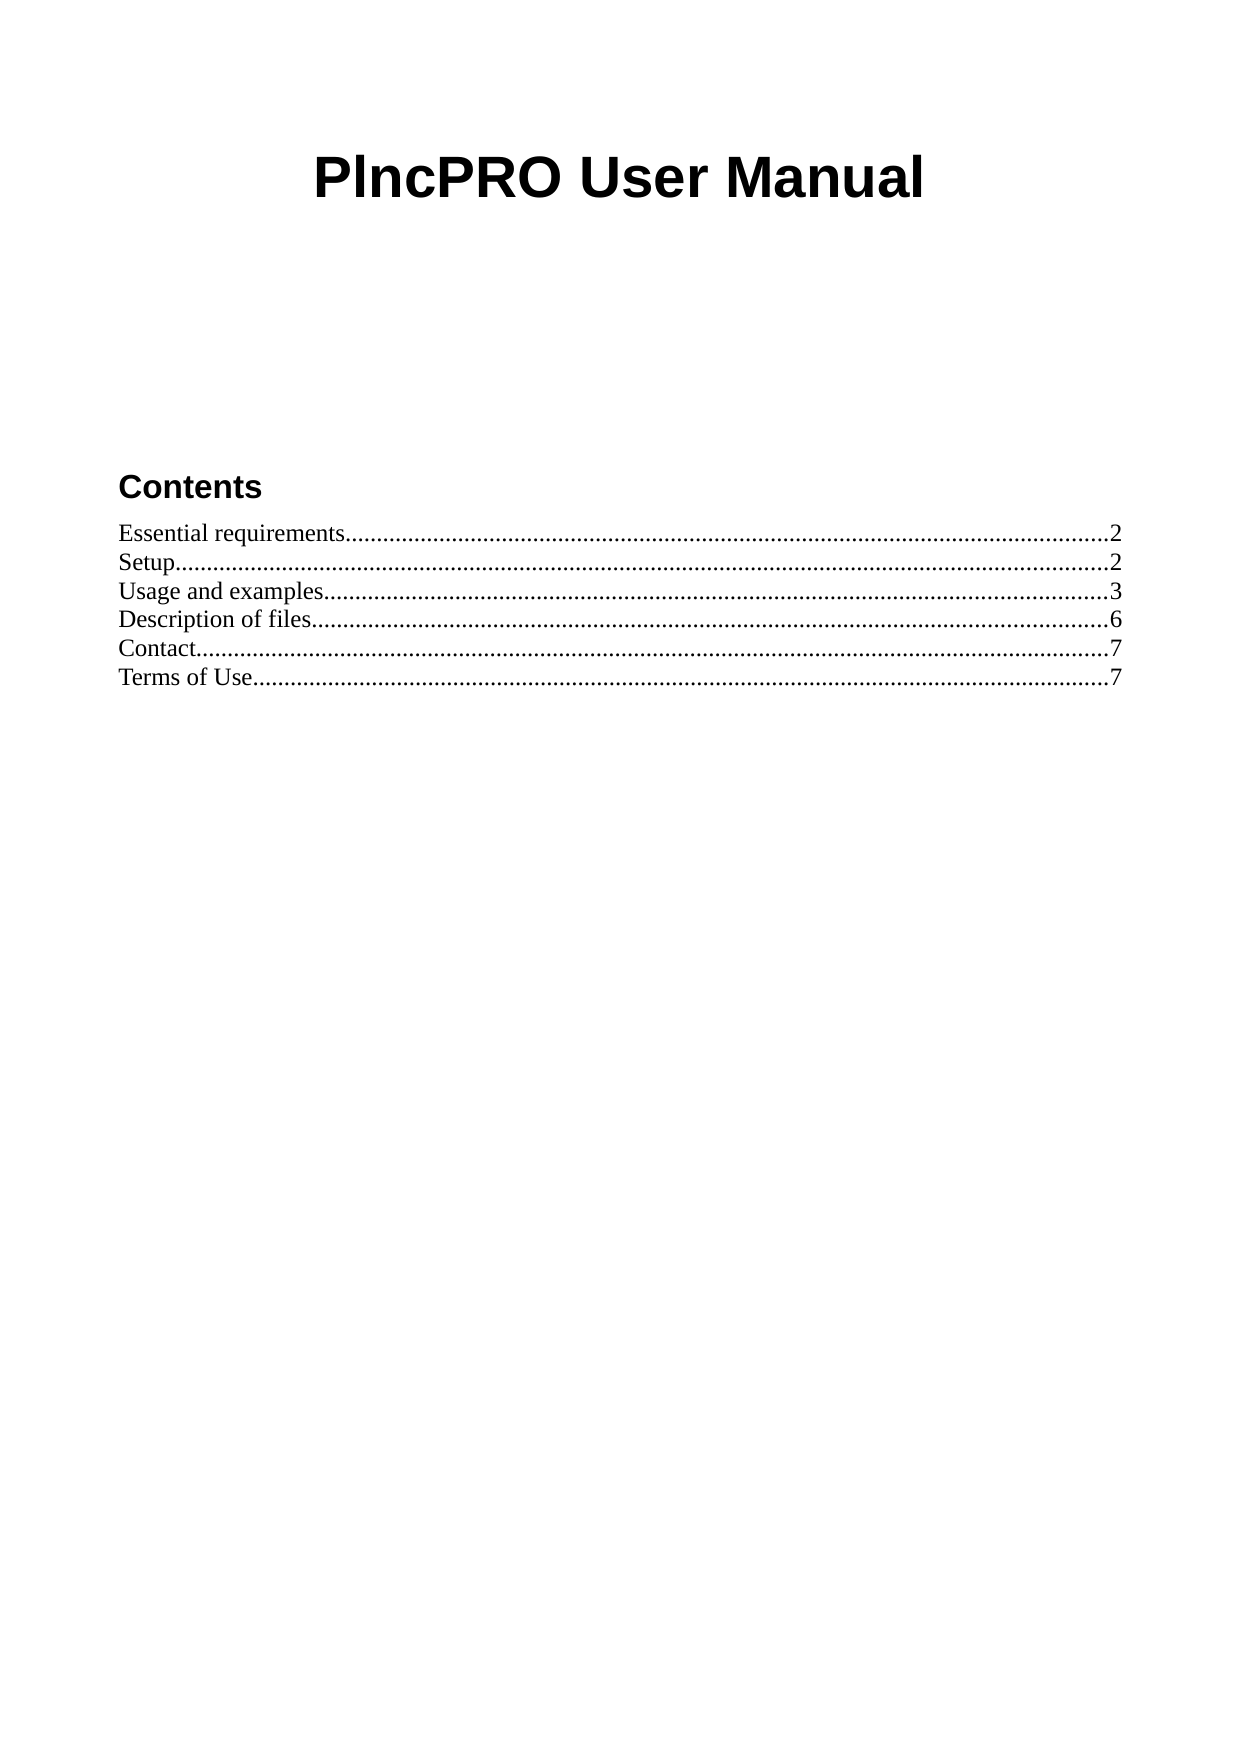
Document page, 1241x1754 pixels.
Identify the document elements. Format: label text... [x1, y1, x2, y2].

text Description of files 6 [118, 604, 1122, 633]
text Essential requirements 2 [118, 518, 1122, 547]
text Contact 7 [118, 633, 1122, 662]
title PlncPRO User Manual [118, 143, 1122, 210]
subtitle Contents [118, 467, 1122, 506]
text Setup 2 [118, 547, 1122, 576]
text Terms of Use 7 [118, 662, 1122, 691]
text Usage and examples 3 [118, 576, 1122, 604]
